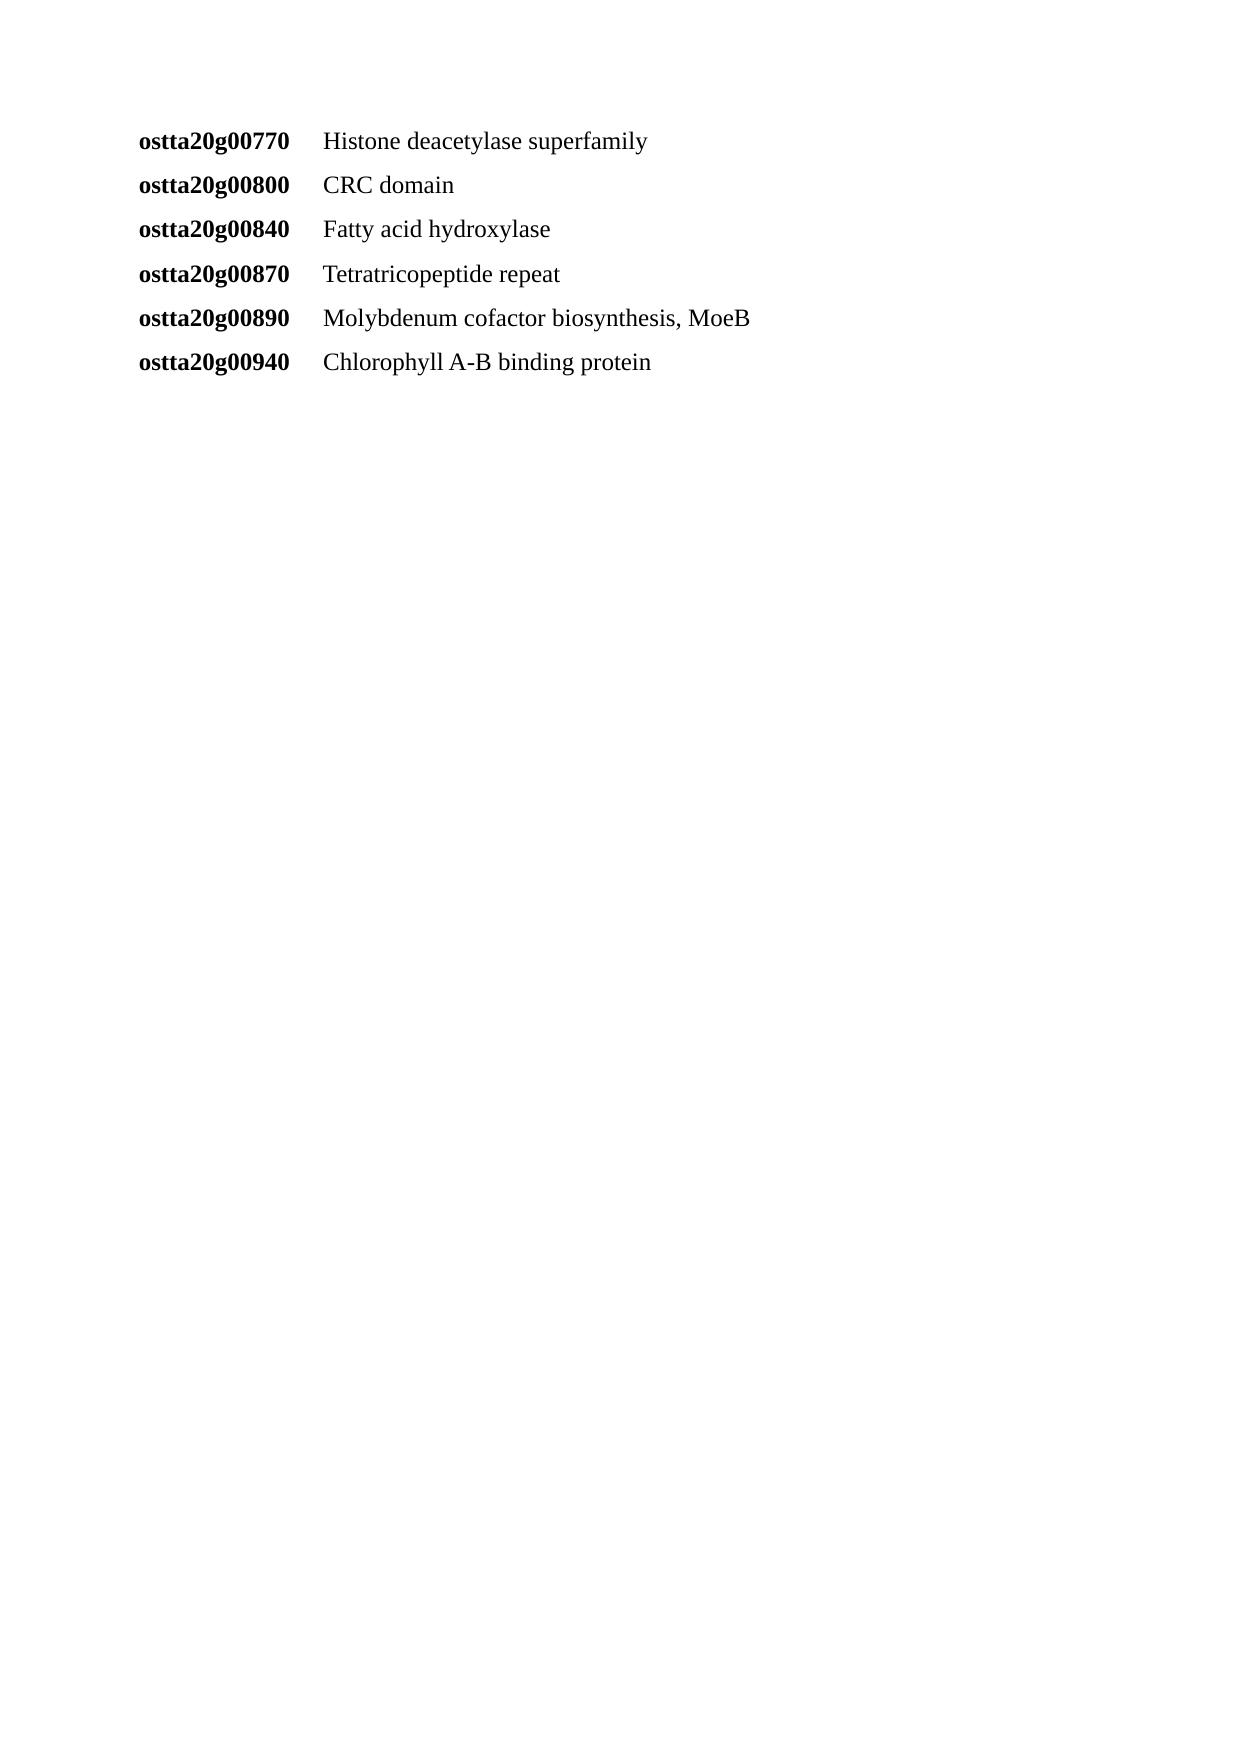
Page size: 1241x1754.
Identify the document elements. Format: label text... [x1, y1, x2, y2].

table_cell ostta20g00890 [115, 295, 313, 339]
table_cell ostta20g00940 [115, 340, 313, 384]
table_cell Tetratricopeptide repeat [314, 251, 1240, 295]
table_cell ostta20g00870 [115, 251, 313, 295]
table_cell Histone deacetylase superfamily [314, 118, 1240, 162]
table_cell ostta20g00840 [115, 207, 313, 251]
table_cell Molybdenum cofactor biosynthesis, MoeB [314, 295, 1240, 339]
table_cell Fatty acid hydroxylase [314, 207, 1240, 251]
table_cell CRC domain [314, 163, 1240, 207]
table_cell ostta20g00800 [115, 163, 313, 207]
table_cell Chlorophyll A-B binding protein [314, 340, 1240, 384]
table_cell ostta20g00770 [115, 118, 313, 162]
